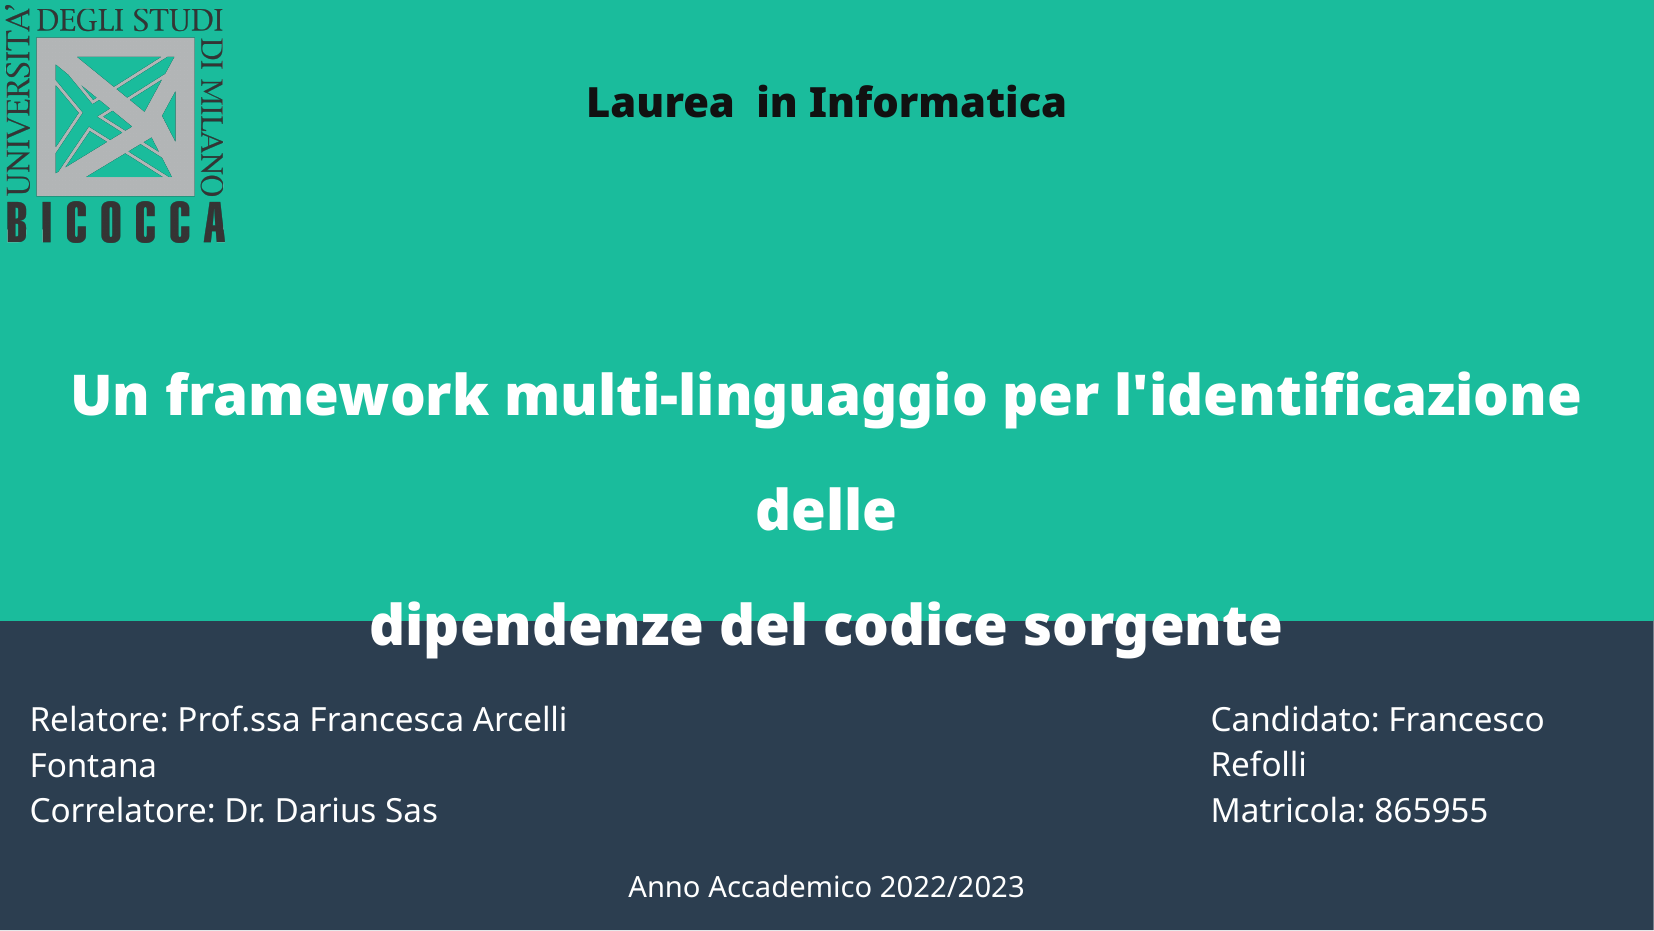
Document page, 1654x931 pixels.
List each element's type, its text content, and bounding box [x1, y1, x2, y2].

text_box Anno Accademico 2022/2023 [575, 857, 1078, 916]
picture [5, 5, 225, 243]
text_box Laurea in Informatica [413, 40, 1241, 134]
title Un framework multi-linguaggio per l'identificazione delle dipendenze del codice sorgente [59, 383, 1595, 596]
text_box Relatore: Prof.ssa Francesca Arcelli Fontana Correlatore: Dr. Darius Sas [29, 642, 650, 886]
subtitle Candidato: Francesco Refolli Matricola: 865955 [1210, 642, 1625, 886]
